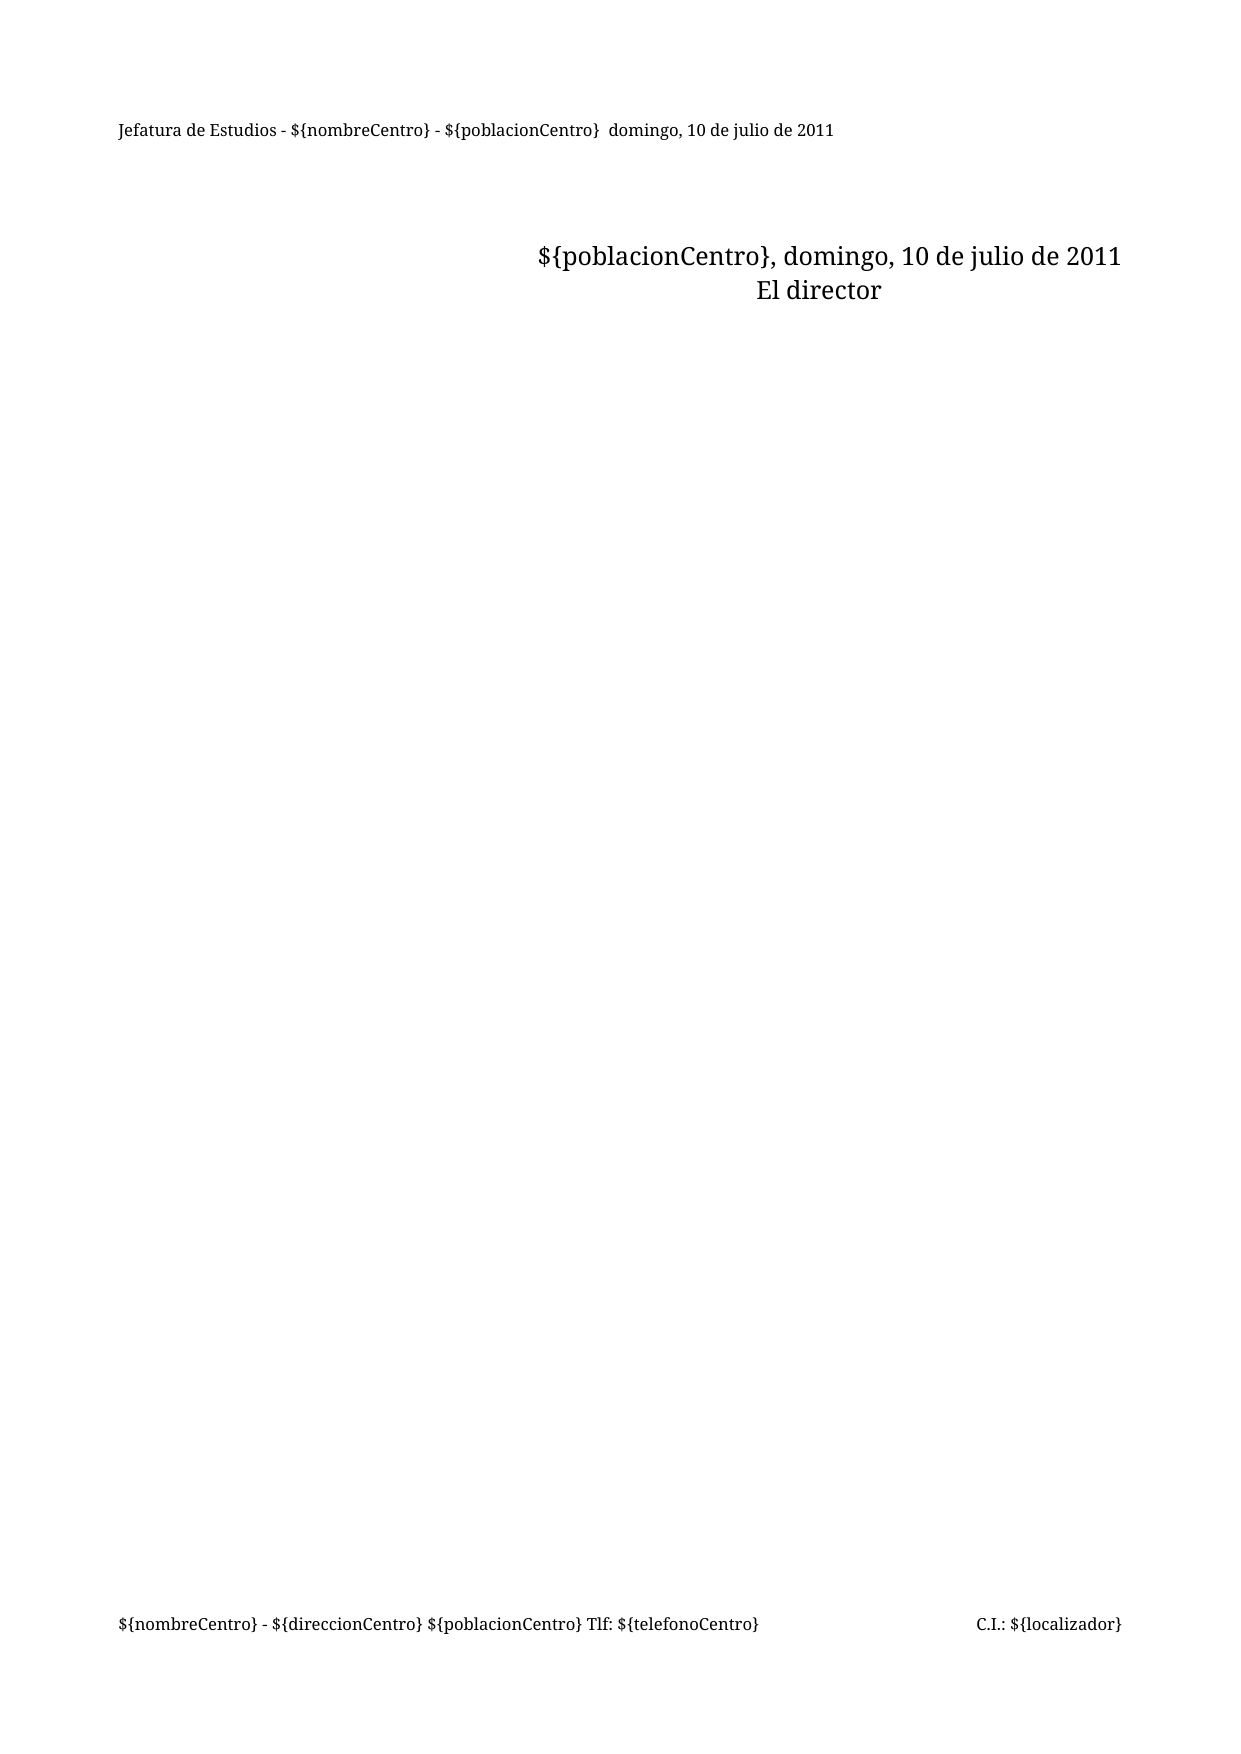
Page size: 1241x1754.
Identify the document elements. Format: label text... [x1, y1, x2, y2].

text ${poblacionCentro}, domingo, 10 de julio de 2011 [118, 238, 1122, 272]
text El director [118, 272, 1122, 307]
